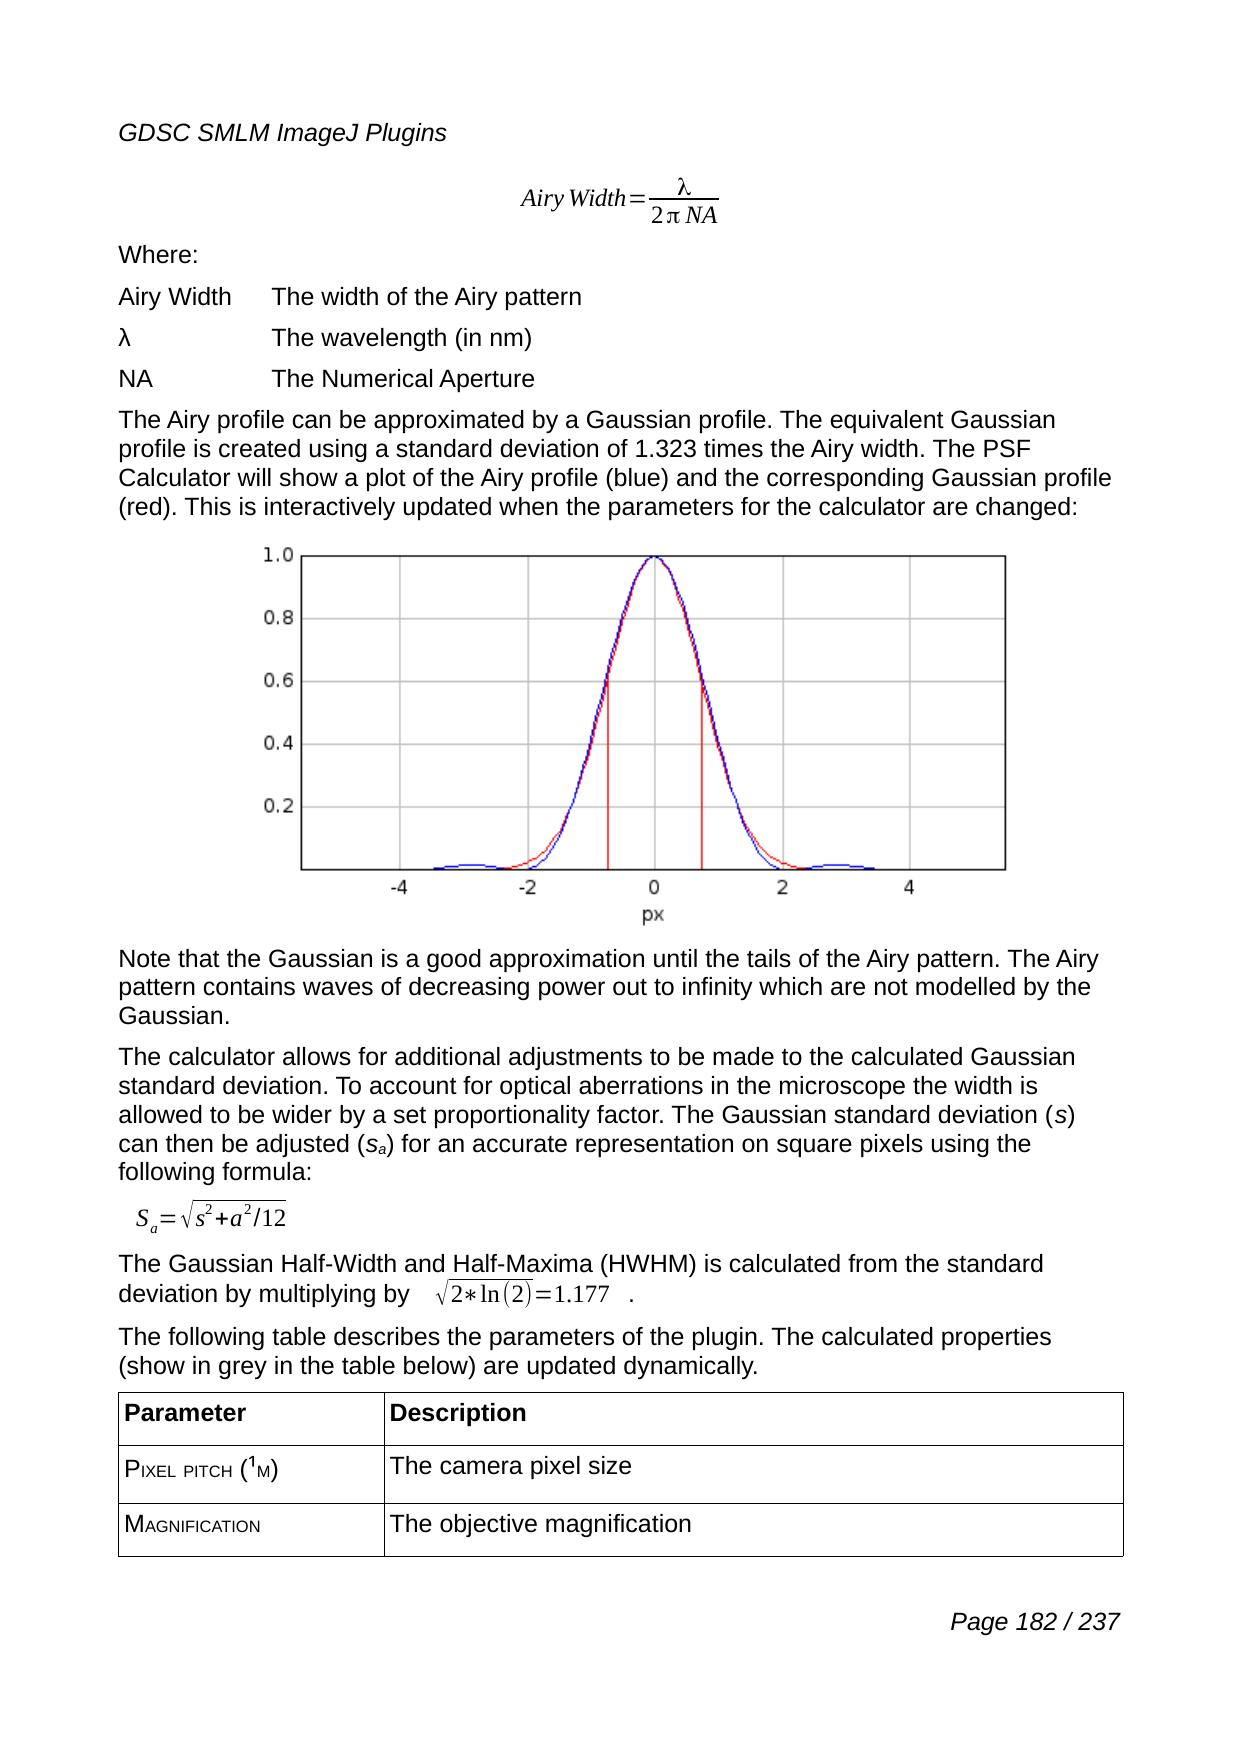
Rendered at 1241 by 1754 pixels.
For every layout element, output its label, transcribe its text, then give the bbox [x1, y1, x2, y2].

text The Airy profile can be approximated by a Gaussian profile. The equivalent Gaussian profile is created using a standard deviation of 1.323 times the Airy width. The PSF Calculator will show a plot of the Airy profile (blue) and the corresponding Gaussian profile (red). This is interactively updated when the parameters for the calculator are changed: [118, 405, 1122, 520]
text The calculator allows for additional adjustments to be made to the calculated Gaussian standard deviation. To account for optical aberrations in the microscope the width is allowed to be wider by a set proportionality factor. The Gaussian standard deviation (s) can then be adjusted (sa) for an accurate representation on square pixels using the following formula: [118, 1042, 1122, 1186]
table_cell The wavelength (in nm) [271, 323, 1123, 364]
table_cell The Numerical Aperture [271, 364, 1123, 405]
text Where: [118, 240, 1122, 269]
table_header Description [385, 1393, 1123, 1445]
table_cell The objective magnification [385, 1504, 1123, 1556]
table_header Airy Width [118, 281, 271, 323]
picture [207, 532, 1033, 932]
table_cell NA [118, 364, 271, 405]
table_cell Pixel pitch (¹m) [119, 1446, 384, 1503]
table_cell λ [118, 323, 271, 364]
text The Gaussian Half-Width and Half-Maxima (HWHM) is calculated from the standard deviation by multiplying by . [118, 1249, 1122, 1310]
table_cell Magnification [119, 1504, 384, 1556]
table_header The width of the Airy pattern [271, 281, 1123, 323]
table_cell The camera pixel size [385, 1446, 1123, 1503]
table_header Parameter [119, 1393, 384, 1445]
text The following table describes the parameters of the plugin. The calculated properties (show in grey in the table below) are updated dynamically. [118, 1322, 1122, 1380]
text Note that the Gaussian is a good approximation until the tails of the Airy pattern. The Airy pattern contains waves of decreasing power out to infinity which are not modelled by the Gaussian. [118, 944, 1122, 1030]
